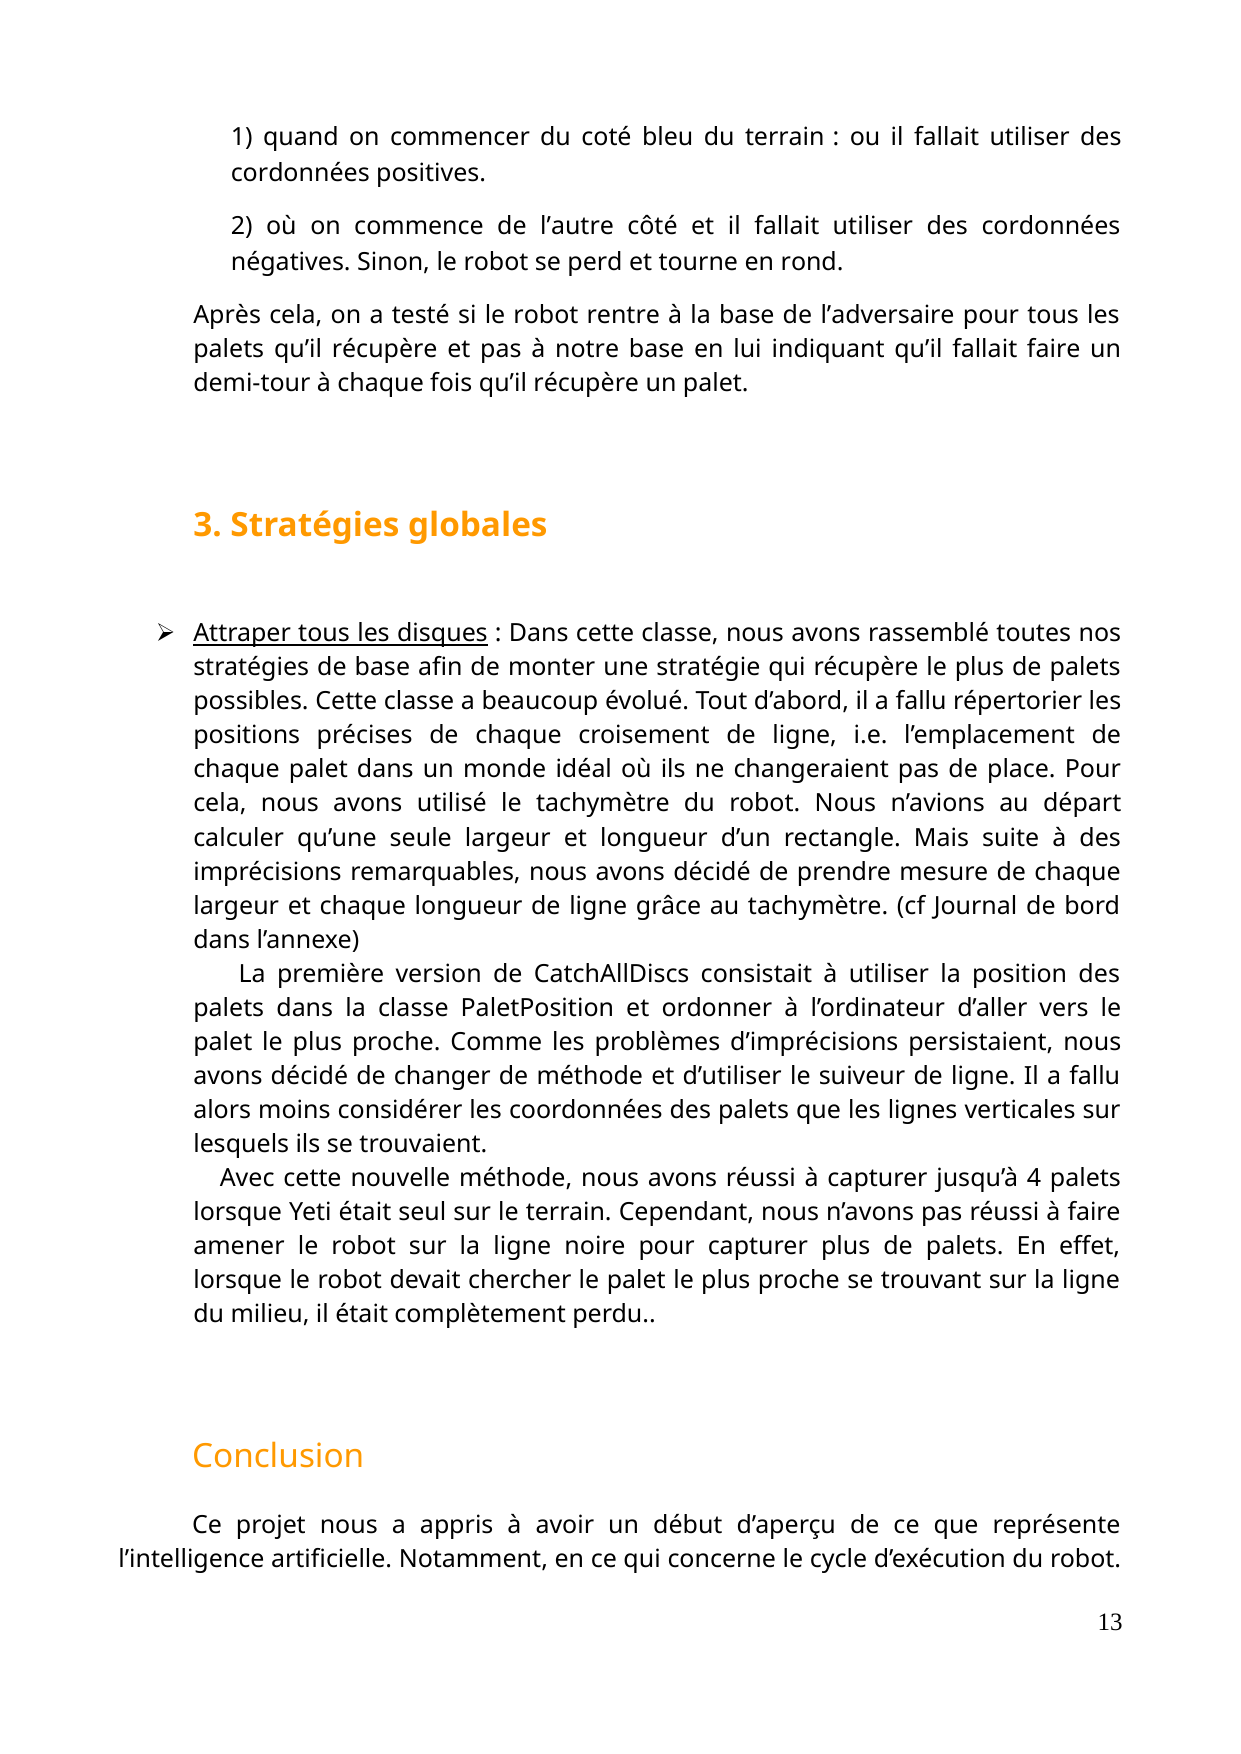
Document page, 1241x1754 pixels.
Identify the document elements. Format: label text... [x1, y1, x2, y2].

text Ce projet nous a appris à avoir un début d’aperçu de ce que représente l’intelligence artificielle. Notamment, en ce qui concerne le cycle d’exécution du robot. [118, 1506, 1122, 1574]
list Avec cette nouvelle méthode, nous avons réussi à capturer jusqu’à 4 palets lorsque Yeti était seul sur le terrain. Cependant, nous n’avons pas réussi à faire amener le robot sur la ligne noire pour capturer plus de palets. En effet, lorsque le robot devait chercher le palet le plus proche se trouvant sur la ligne du milieu, il était complètement perdu.. [156, 1160, 1122, 1330]
list 1) quand on commencer du coté bleu du terrain : ou il fallait utiliser des cordonnées positives. [193, 118, 1122, 188]
list Attraper tous les disques : Dans cette classe, nous avons rassemblé toutes nos stratégies de base afin de monter une stratégie qui récupère le plus de palets possibles. Cette classe a beaucoup évolué. Tout d’abord, il a fallu répertorier les positions précises de chaque croisement de ligne, i.e. l’emplacement de chaque palet dans un monde idéal où ils ne changeraient pas de place. Pour cela, nous avons utilisé le tachymètre du robot. Nous n’avions au départ calculer qu’une seule largeur et longueur d’un rectangle. Mais suite à des imprécisions remarquables, nous avons décidé de prendre mesure de chaque largeur et chaque longueur de ligne grâce au tachymètre. (cf Journal de bord dans l’annexe) [156, 615, 1122, 955]
list La première version de CatchAllDiscs consistait à utiliser la position des palets dans la classe PaletPosition et ordonner à l’ordinateur d’aller vers le palet le plus proche. Comme les problèmes d’imprécisions persistaient, nous avons décidé de changer de méthode et d’utiliser le suiveur de ligne. Il a fallu alors moins considérer les coordonnées des palets que les lignes verticales sur lesquels ils se trouvaient. [156, 955, 1122, 1160]
list Après cela, on a testé si le robot rentre à la base de l’adversaire pour tous les palets qu’il récupère et pas à notre base en lui indiquant qu’il fallait faire un demi-tour à chaque fois qu’il récupère un palet. [156, 297, 1122, 399]
text Conclusion [118, 1432, 1122, 1506]
list 3. Stratégies globales [156, 399, 1122, 547]
list 2) où on commence de l’autre côté et il fallait utiliser des cordonnées négatives. Sinon, le robot se perd et tourne en rond. [193, 207, 1122, 278]
